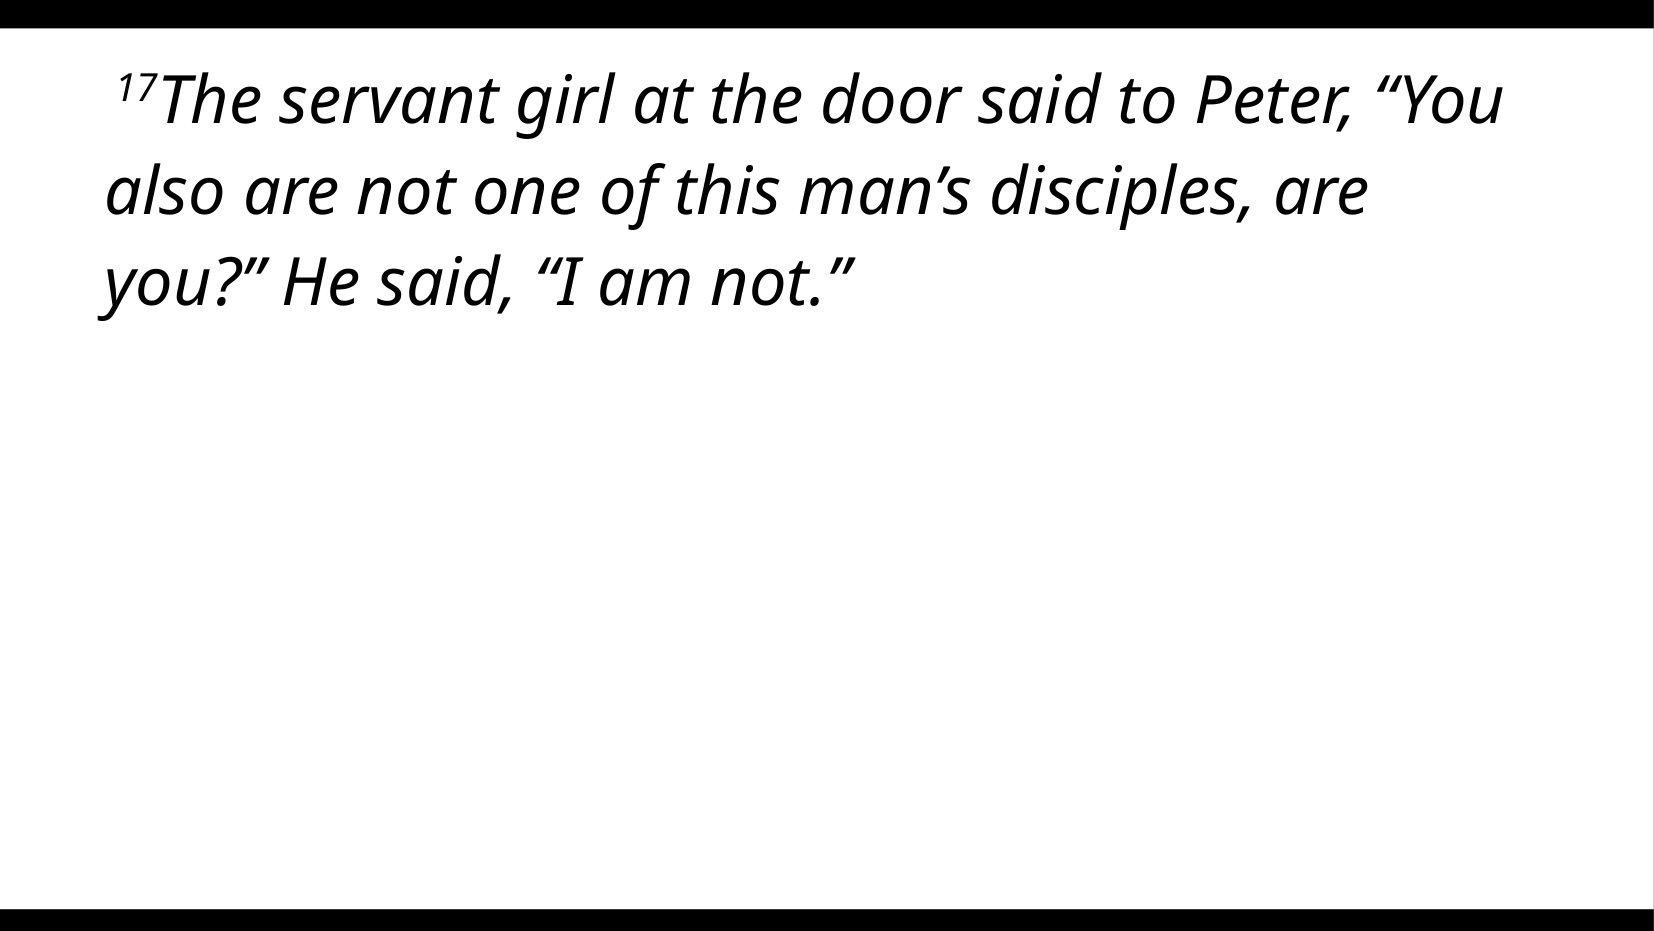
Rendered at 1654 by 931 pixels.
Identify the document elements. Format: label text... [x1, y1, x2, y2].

picture [0, 0, 1654, 931]
text_box 17The servant girl at the door said to Peter, “You also are not one of this man’s disciples, are you?” He said, “I am not.” [90, 45, 1561, 327]
